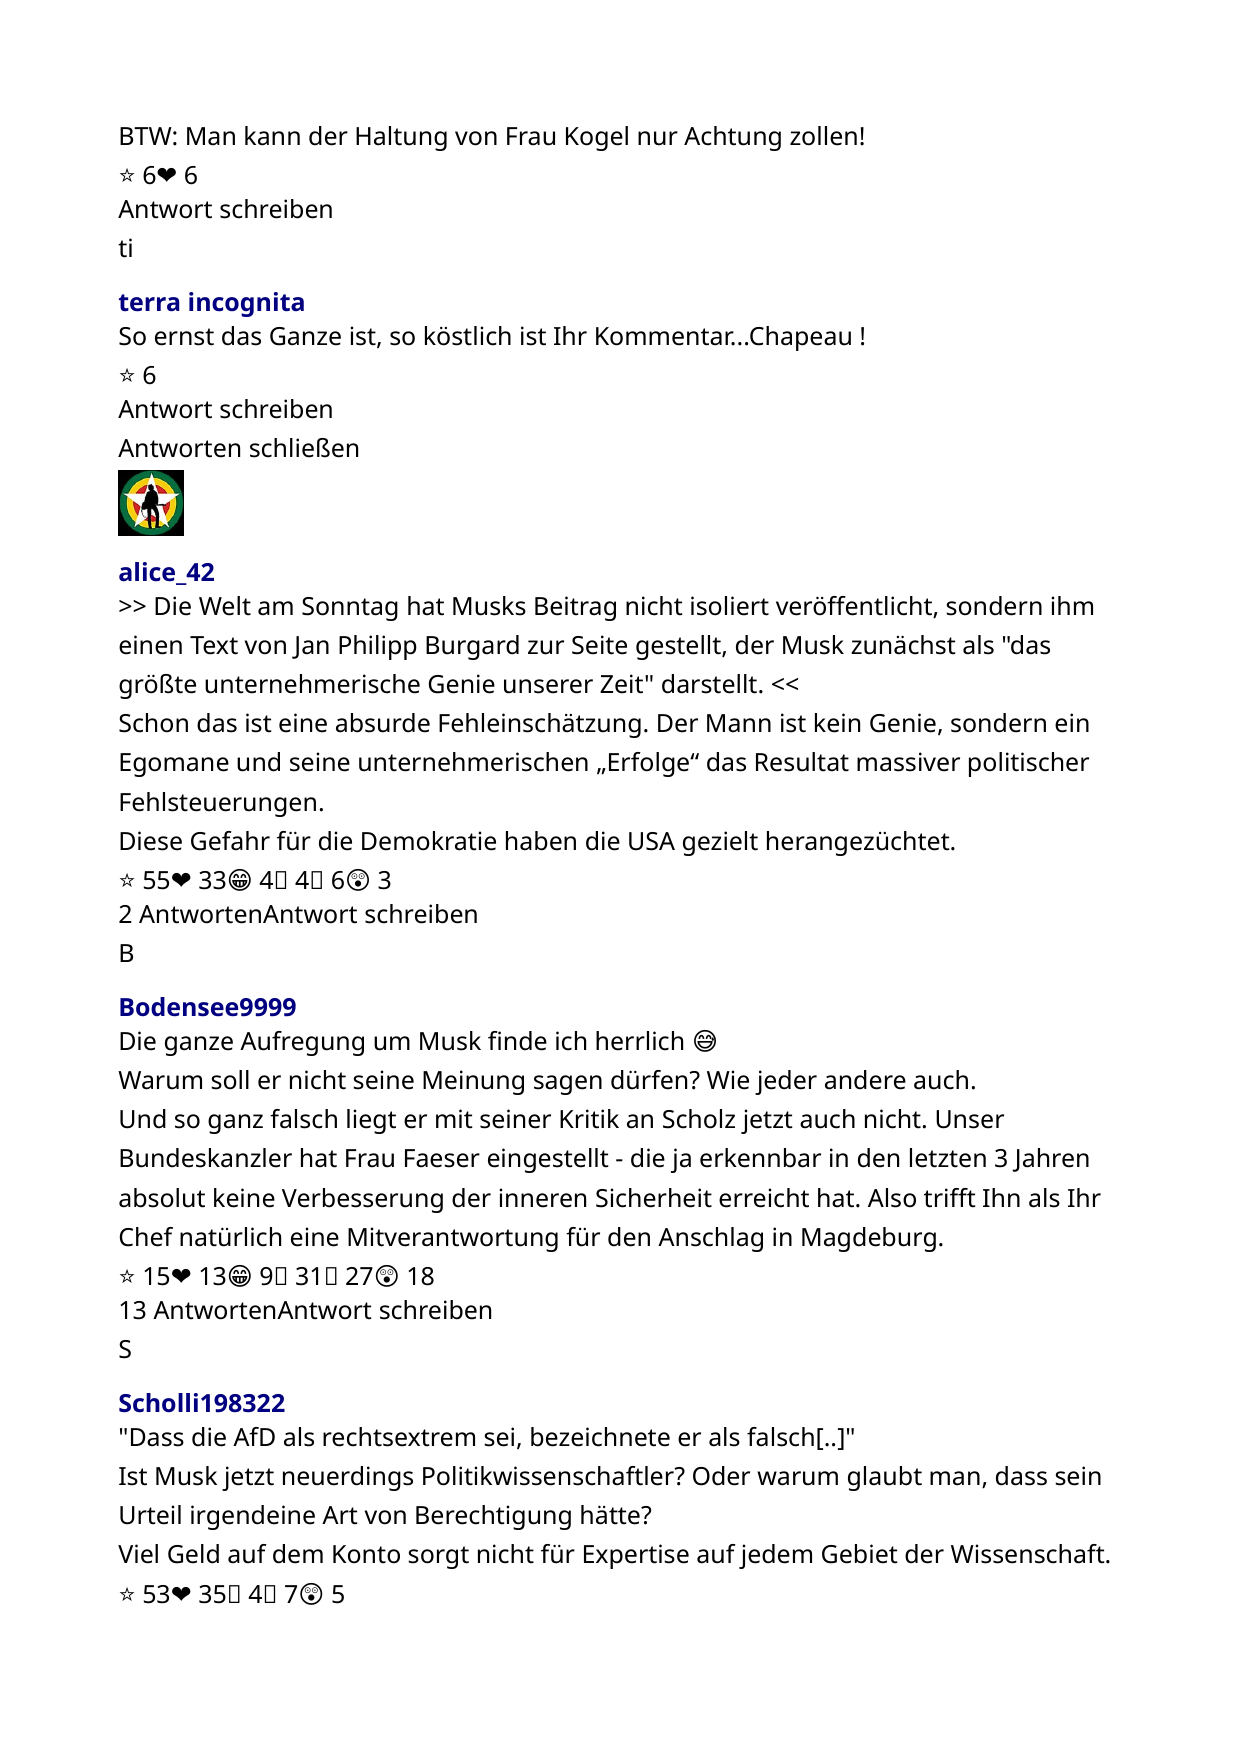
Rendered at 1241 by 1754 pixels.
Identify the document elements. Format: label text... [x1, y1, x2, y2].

text BTW: Man kann der Haltung von Frau Kogel nur Achtung zollen! [118, 118, 1122, 152]
text Warum soll er nicht seine Meinung sagen dürfen? Wie jeder andere auch. [118, 1063, 1122, 1097]
text ⭐️ 15❤️ 13😁 9🙁 31🤨 27😲 18 [118, 1259, 1122, 1293]
subtitle Bodensee9999 [118, 989, 1122, 1024]
text ⭐️ 55❤️ 33😁 4🙁 4🤨 6😲 3 [118, 863, 1122, 897]
text Antwort schreiben [118, 191, 1122, 225]
text Antwort schreiben [118, 392, 1122, 426]
text ti [118, 231, 1122, 264]
picture [118, 470, 184, 536]
text Viel Geld auf dem Konto sorgt nicht für Expertise auf jedem Gebiet der Wissenschaft. [118, 1537, 1122, 1571]
text Antworten schließen [118, 431, 1122, 465]
text ⭐️ 53❤️ 35🙁 4🤨 7😲 5 [118, 1576, 1122, 1610]
subtitle terra incognita [118, 284, 1122, 318]
text ⭐️ 6❤️ 6 [118, 157, 1122, 191]
text So ernst das Ganze ist, so köstlich ist Ihr Kommentar...Chapeau ! [118, 318, 1122, 352]
text B [118, 936, 1122, 970]
text 2 AntwortenAntwort schreiben [118, 897, 1122, 931]
subtitle Scholli198322 [118, 1386, 1122, 1420]
text Und so ganz falsch liegt er mit seiner Kritik an Scholz jetzt auch nicht. Unser Bundeskanzler hat Frau Faeser eingestellt - die ja erkennbar in den letzten 3 Jahren absolut keine Verbesserung der inneren Sicherheit erreicht hat. Also trifft Ihn als Ihr Chef natürlich eine Mitverantwortung für den Anschlag in Magdeburg. [118, 1102, 1122, 1253]
text "Dass die AfD als rechtsextrem sei, bezeichnete er als falsch[..]" [118, 1420, 1122, 1454]
text >> Die Welt am Sonntag hat Musks Beitrag nicht isoliert veröffentlicht, sondern ihm einen Text von Jan Philipp Burgard zur Seite gestellt, der Musk zunächst als "das größte unternehmerische Genie unserer Zeit" darstellt. << [118, 588, 1122, 701]
text 13 AntwortenAntwort schreiben [118, 1293, 1122, 1327]
text Die ganze Aufregung um Musk finde ich herrlich 😅 [118, 1024, 1122, 1058]
text Diese Gefahr für die Demokratie haben die USA gezielt herangezüchtet. [118, 823, 1122, 857]
text Ist Musk jetzt neuerdings Politikwissenschaftler? Oder warum glaubt man, dass sein Urteil irgendeine Art von Berechtigung hätte? [118, 1459, 1122, 1532]
text ⭐️ 6 [118, 357, 1122, 392]
text S [118, 1332, 1122, 1366]
subtitle alice_42 [118, 554, 1122, 588]
text Schon das ist eine absurde Fehleinschätzung. Der Mann ist kein Genie, sondern ein Egomane und seine unternehmerischen „Erfolge“ das Resultat massiver politischer Fehlsteuerungen. [118, 706, 1122, 818]
